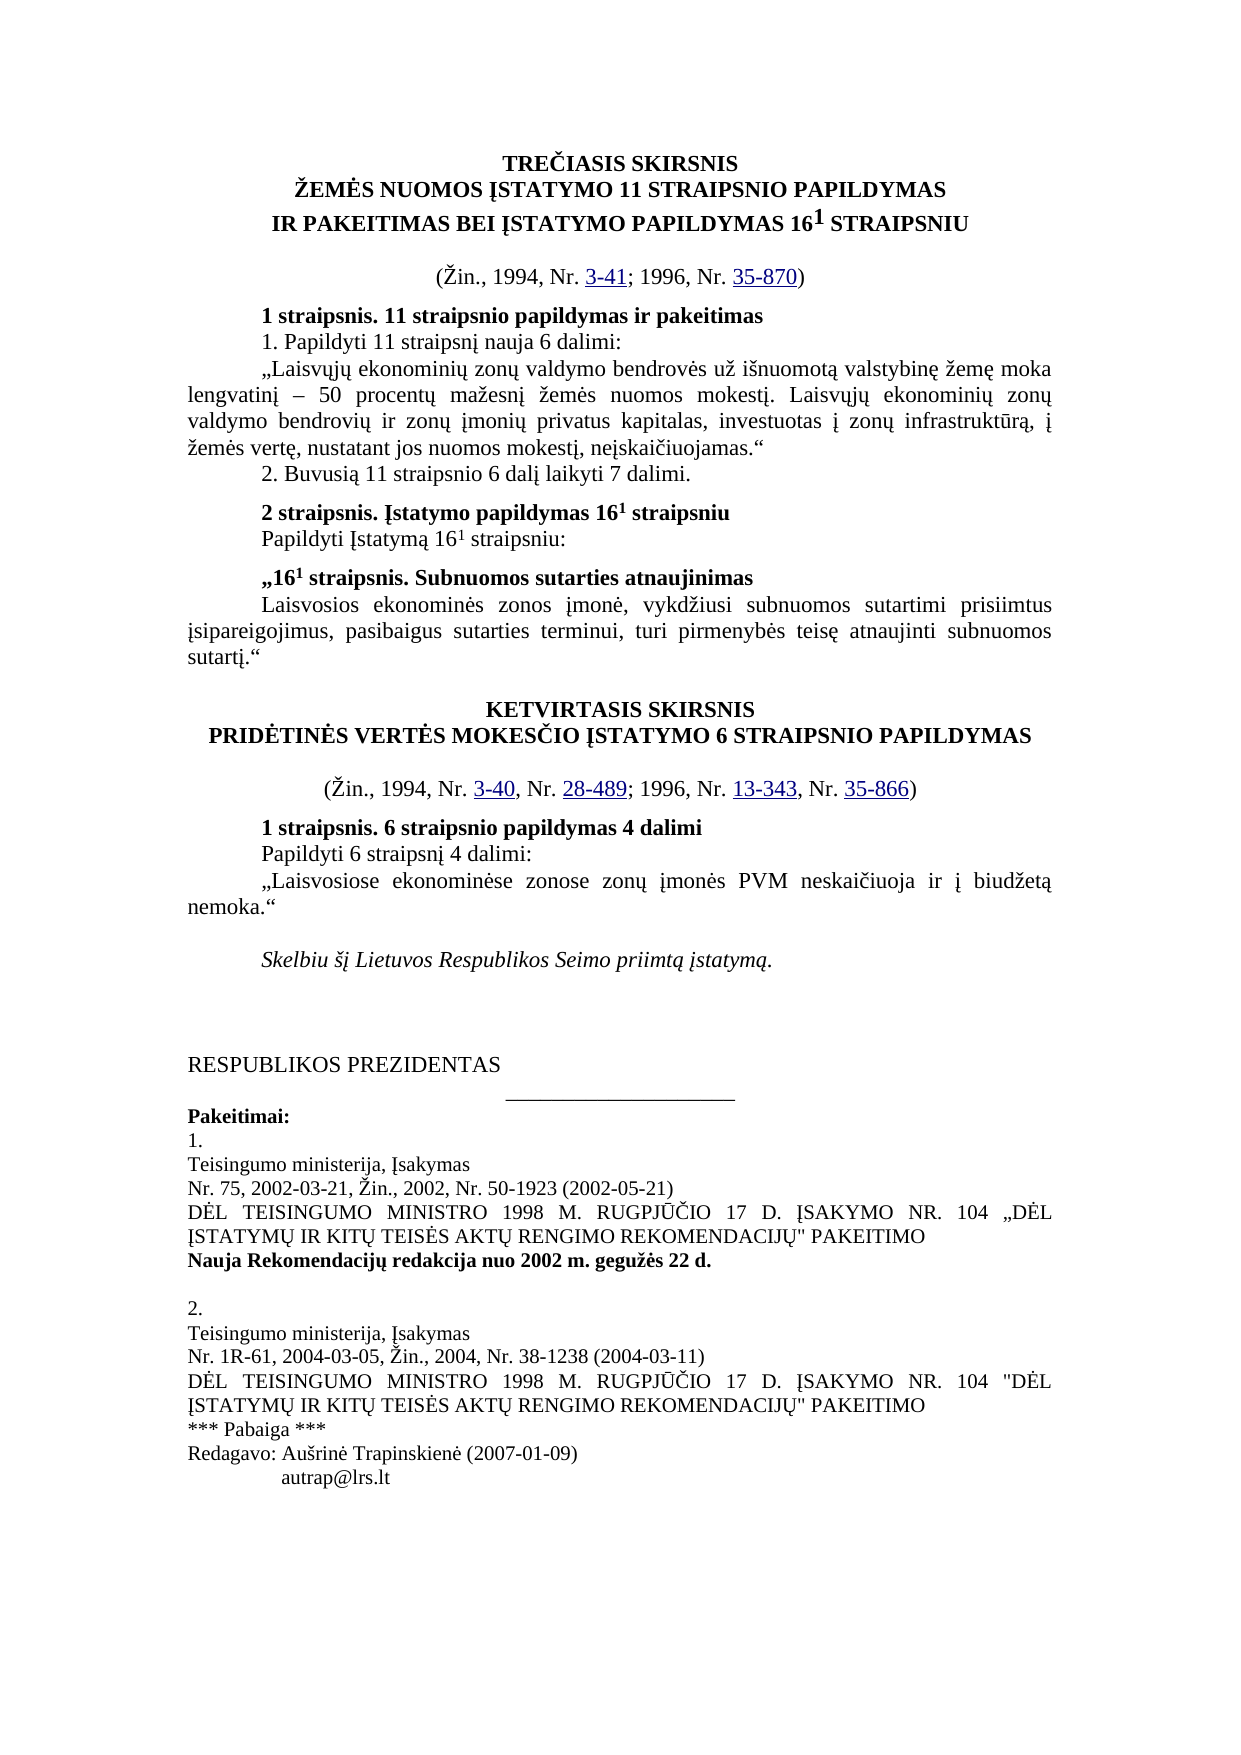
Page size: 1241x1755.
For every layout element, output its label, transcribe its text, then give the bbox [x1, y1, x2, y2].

text Teisingumo ministerija, Įsakymas [187, 1320, 1053, 1344]
text (Žin., 1994, Nr. 3-40, Nr. 28-489; 1996, Nr. 13-343, Nr. 35-866) [187, 775, 1053, 801]
text RESPUBLIKOS PREZIDENTAS [187, 1051, 1053, 1077]
text PRIDĖTINĖS VERTĖS MOKESČIO ĮSTATYMO 6 STRAIPSNIO PAPILDYMAS [187, 722, 1053, 749]
text 2 straipsnis. Įstatymo papildymas 161 straipsniu [261, 499, 1053, 525]
text 2. Buvusią 11 straipsnio 6 dalį laikyti 7 dalimi. [187, 460, 1053, 487]
text DĖL TEISINGUMO MINISTRO 1998 M. RUGPJŪČIO 17 D. ĮSAKYMO NR. 104 „DĖL ĮSTATYMŲ IR KITŲ TEISĖS AKTŲ RENGIMO REKOMENDACIJŲ" PAKEITIMO [187, 1200, 1053, 1248]
text 2. [187, 1296, 1053, 1320]
text Papildyti 6 straipsnį 4 dalimi: [187, 840, 1053, 867]
text IR PAKEITIMAS bei įstatymo PAPILDYMAS 161 STRAIPSNIU [187, 203, 1053, 237]
text 1. Papildyti 11 straipsnį nauja 6 dalimi: [187, 328, 1053, 355]
text „Laisvųjų ekonominių zonų valdymo bendrovės už išnuomotą valstybinę žemę moka lengvatinį – 50 procentų mažesnį žemės nuomos mokestį. Laisvųjų ekonominių zonų valdymo bendrovių ir zonų įmonių privatus kapitalas, investuotas į zonų infrastruktūrą, į žemės vertę, nustatant jos nuomos mokestį, neįskaičiuojamas.“ [187, 355, 1053, 460]
text „Laisvosiose ekonominėse zonose zonų įmonės PVM neskaičiuoja ir į biudžetą nemoka.“ [187, 867, 1053, 919]
text ŽEMĖS NUOMOS ĮSTATYMO 11 STRAIPSNIO PAPILDYMAS [187, 176, 1053, 203]
text (Žin., 1994, Nr. 3-41; 1996, Nr. 35-870) [187, 263, 1053, 289]
text Trečiasis skirsnis [187, 150, 1053, 176]
text Teisingumo ministerija, Įsakymas [187, 1152, 1053, 1176]
text Papildyti Įstatymą 161 straipsniu: [187, 525, 1053, 552]
text 1 straipsnis. 6 straipsnio papildymas 4 dalimi [261, 814, 1053, 840]
text „161 straipsnis. Subnuomos sutarties atnaujinimas [261, 564, 1053, 591]
text autrap@lrs.lt [187, 1465, 1053, 1489]
text DĖL TEISINGUMO MINISTRO 1998 M. RUGPJŪČIO 17 D. ĮSAKYMO NR. 104 "DĖL ĮSTATYMŲ IR KITŲ TEISĖS AKTŲ RENGIMO REKOMENDACIJŲ" PAKEITIMO [187, 1368, 1053, 1417]
text Pakeitimai: [187, 1104, 1053, 1128]
text Laisvosios ekonominės zonos įmonė, vykdžiusi subnuomos sutartimi prisiimtus įsipareigojimus, pasibaigus sutarties terminui, turi pirmenybės teisę atnaujinti subnuomos sutartį.“ [187, 591, 1053, 670]
text ____________________ [187, 1077, 1053, 1104]
text Skelbiu šį Lietuvos Respublikos Seimo priimtą įstatymą. [187, 946, 1053, 972]
text *** Pabaiga *** [187, 1417, 1053, 1441]
text Nauja Rekomendacijų redakcija nuo 2002 m. gegužės 22 d. [187, 1248, 1053, 1272]
text 1. [187, 1128, 1053, 1152]
text 1 straipsnis. 11 straipsnio papildymas ir pakeitimas [261, 302, 1053, 328]
text Ketvirtasis skirsnis [187, 696, 1053, 722]
text Nr. 75, 2002-03-21, Žin., 2002, Nr. 50-1923 (2002-05-21) [187, 1176, 1053, 1200]
text Redagavo: Aušrinė Trapinskienė (2007-01-09) [187, 1441, 1053, 1465]
text Nr. 1R-61, 2004-03-05, Žin., 2004, Nr. 38-1238 (2004-03-11) [187, 1344, 1053, 1368]
